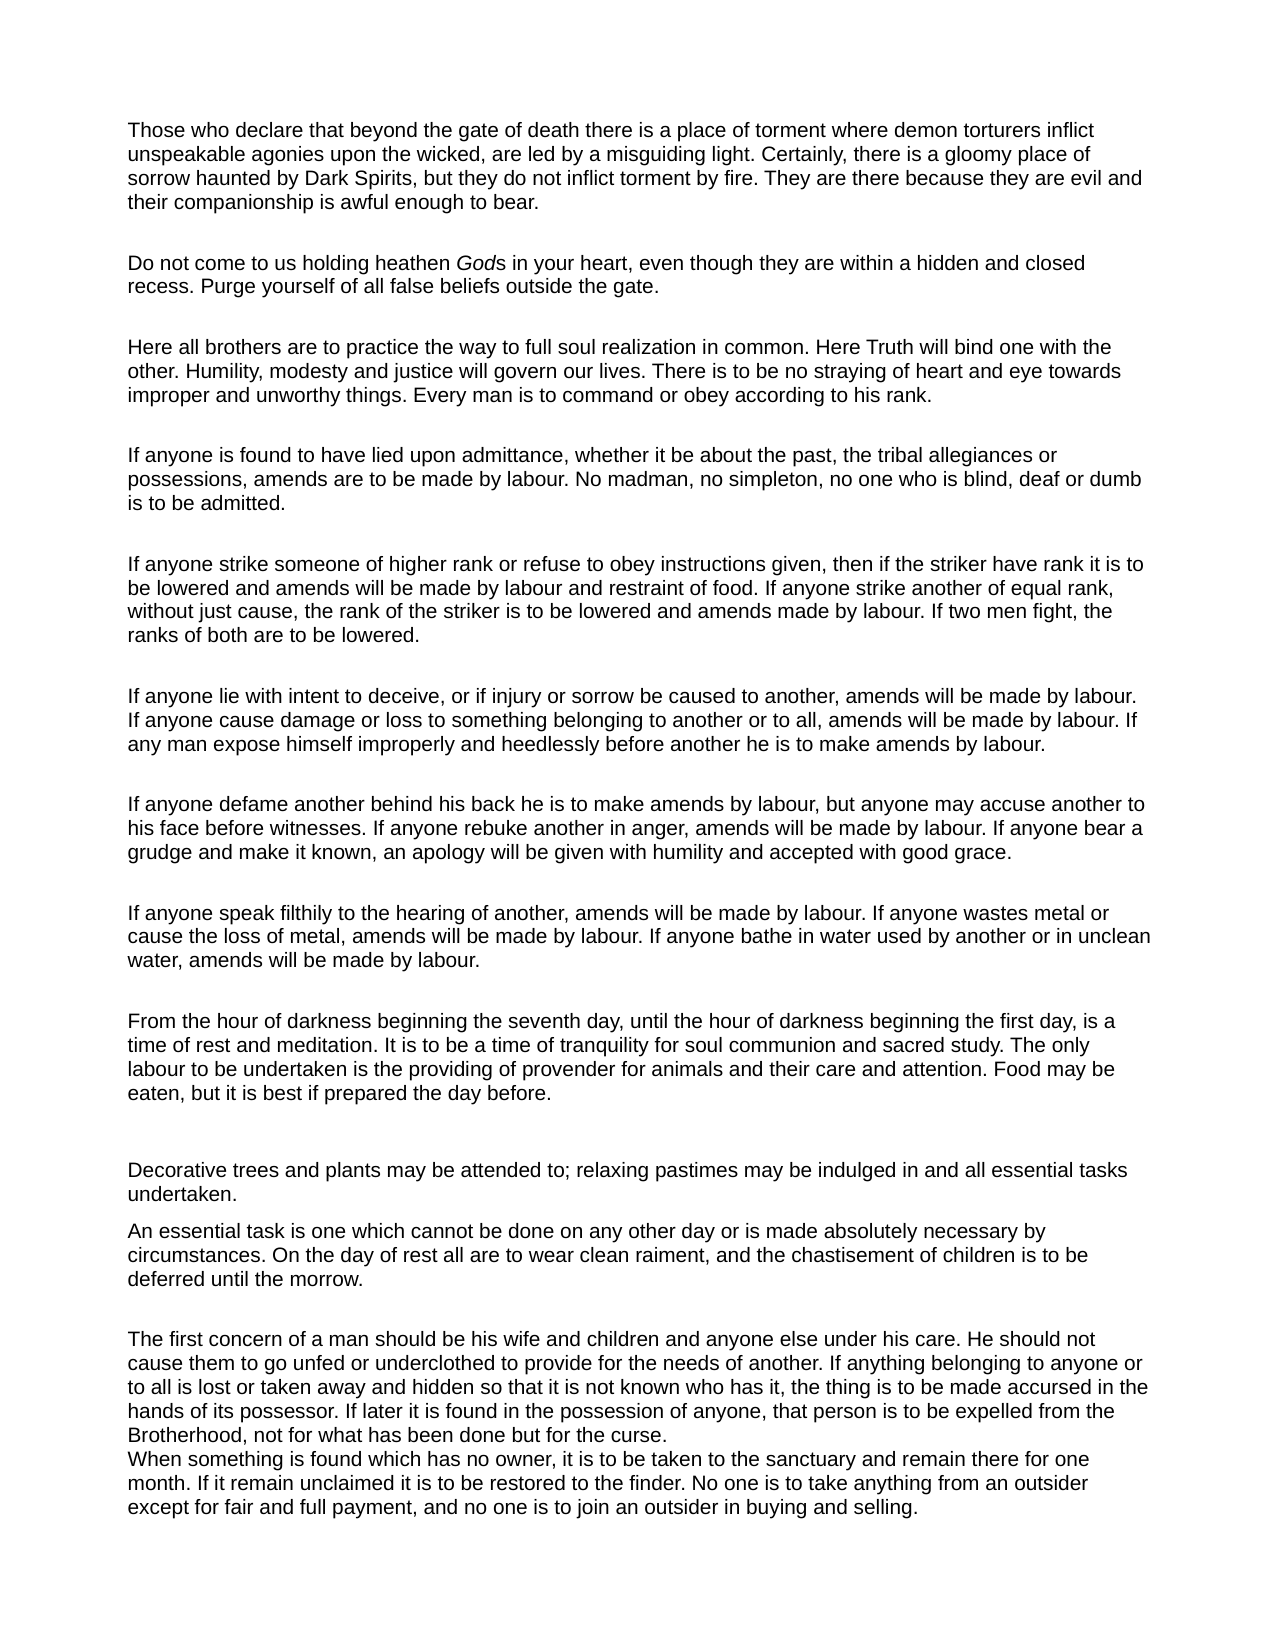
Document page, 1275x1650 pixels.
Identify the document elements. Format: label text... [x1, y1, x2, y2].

text If anyone speak filthily to the hearing of another, amends will be made by labour. If anyone wastes metal or cause the loss of metal, amends will be made by labour. If anyone bathe in water used by another or in unclean water, amends will be made by labour. [127, 876, 1154, 972]
text An essential task is one which cannot be done on any other day or is made absolutely necessary by circumstances. On the day of rest all are to wear clean raiment, and the chastisement of children is to be deferred until the morrow. [127, 1219, 1154, 1291]
text If anyone defame another behind his back he is to make amends by labour, but anyone may accuse another to his face before witnesses. If anyone rebuke another in anger, amends will be made by labour. If anyone bear a grudge and make it known, an apology will be given with humility and accepted with good grace. [127, 768, 1154, 864]
text If anyone strike someone of higher rank or refuse to obey instructions given, then if the striker have rank it is to be lowered and amends will be made by labour and restraint of food. If anyone strike another of equal rank, without just cause, the rank of the striker is to be lowered and amends made by labour. If two men fight, the ranks of both are to be lowered. [127, 527, 1154, 647]
text From the hour of darkness beginning the seventh day, until the hour of darkness beginning the first day, is a time of rest and meditation. It is to be a time of tranquility for soul communion and sacred study. The only labour to be undertaken is the providing of provender for animals and their care and attention. Food may be eaten, but it is best if prepared the day before. [127, 985, 1154, 1104]
text The first concern of a man should be his wife and children and anyone else under his care. He should not cause them to go unfed or underclothed to provide for the needs of another. If anything belonging to anyone or to all is lost or taken away and hidden so that it is not known who has it, the thing is to be made accursed in the hands of its possessor. If later it is found in the possession of anyone, that person is to be expelled from the Brotherhood, not for what has been done but for the curse. When something is found which has no owner, it is to be taken to the sanctuary and remain there for one month. If it remain unclaimed it is to be restored to the finder. No one is to take anything from an outsider except for fair and full payment, and no one is to join an outsider in buying and selling. [127, 1303, 1154, 1519]
text If anyone lie with intent to deceive, or if injury or sorrow be caused to another, amends will be made by labour. If anyone cause damage or loss to something belonging to another or to all, amends will be made by labour. If any man expose himself improperly and heedlessly before another he is to make amends by labour. [127, 660, 1154, 756]
text Those who declare that beyond the gate of death there is a place of torment where demon torturers inflict unspeakable agonies upon the wicked, are led by a misguiding light. Certainly, there is a gloomy place of sorrow haunted by Dark Spirits, but they do not inflict torment by fire. They are there because they are evil and their companionship is awful enough to bear. [127, 118, 1154, 238]
text Do not come to us holding heathen Gods in your heart, even though they are within a hidden and closed recess. Purge yourself of all false beliefs outside the gate. [127, 250, 1154, 298]
text If anyone is found to have lied upon admittance, whether it be about the past, the tribal allegiances or possessions, amends are to be made by labour. No madman, no simpleton, no one who is blind, deaf or dumb is to be admitted. [127, 419, 1154, 515]
text Decorative trees and plants may be attended to; relaxing pastimes may be indulged in and all essential tasks undertaken. [127, 1158, 1154, 1206]
text Here all brothers are to practice the way to full soul realization in common. Here Truth will bind one with the other. Humility, modesty and justice will govern our lives. There is to be no straying of heart and eye towards improper and unworthy things. Every man is to command or obey according to his rank. [127, 311, 1154, 407]
